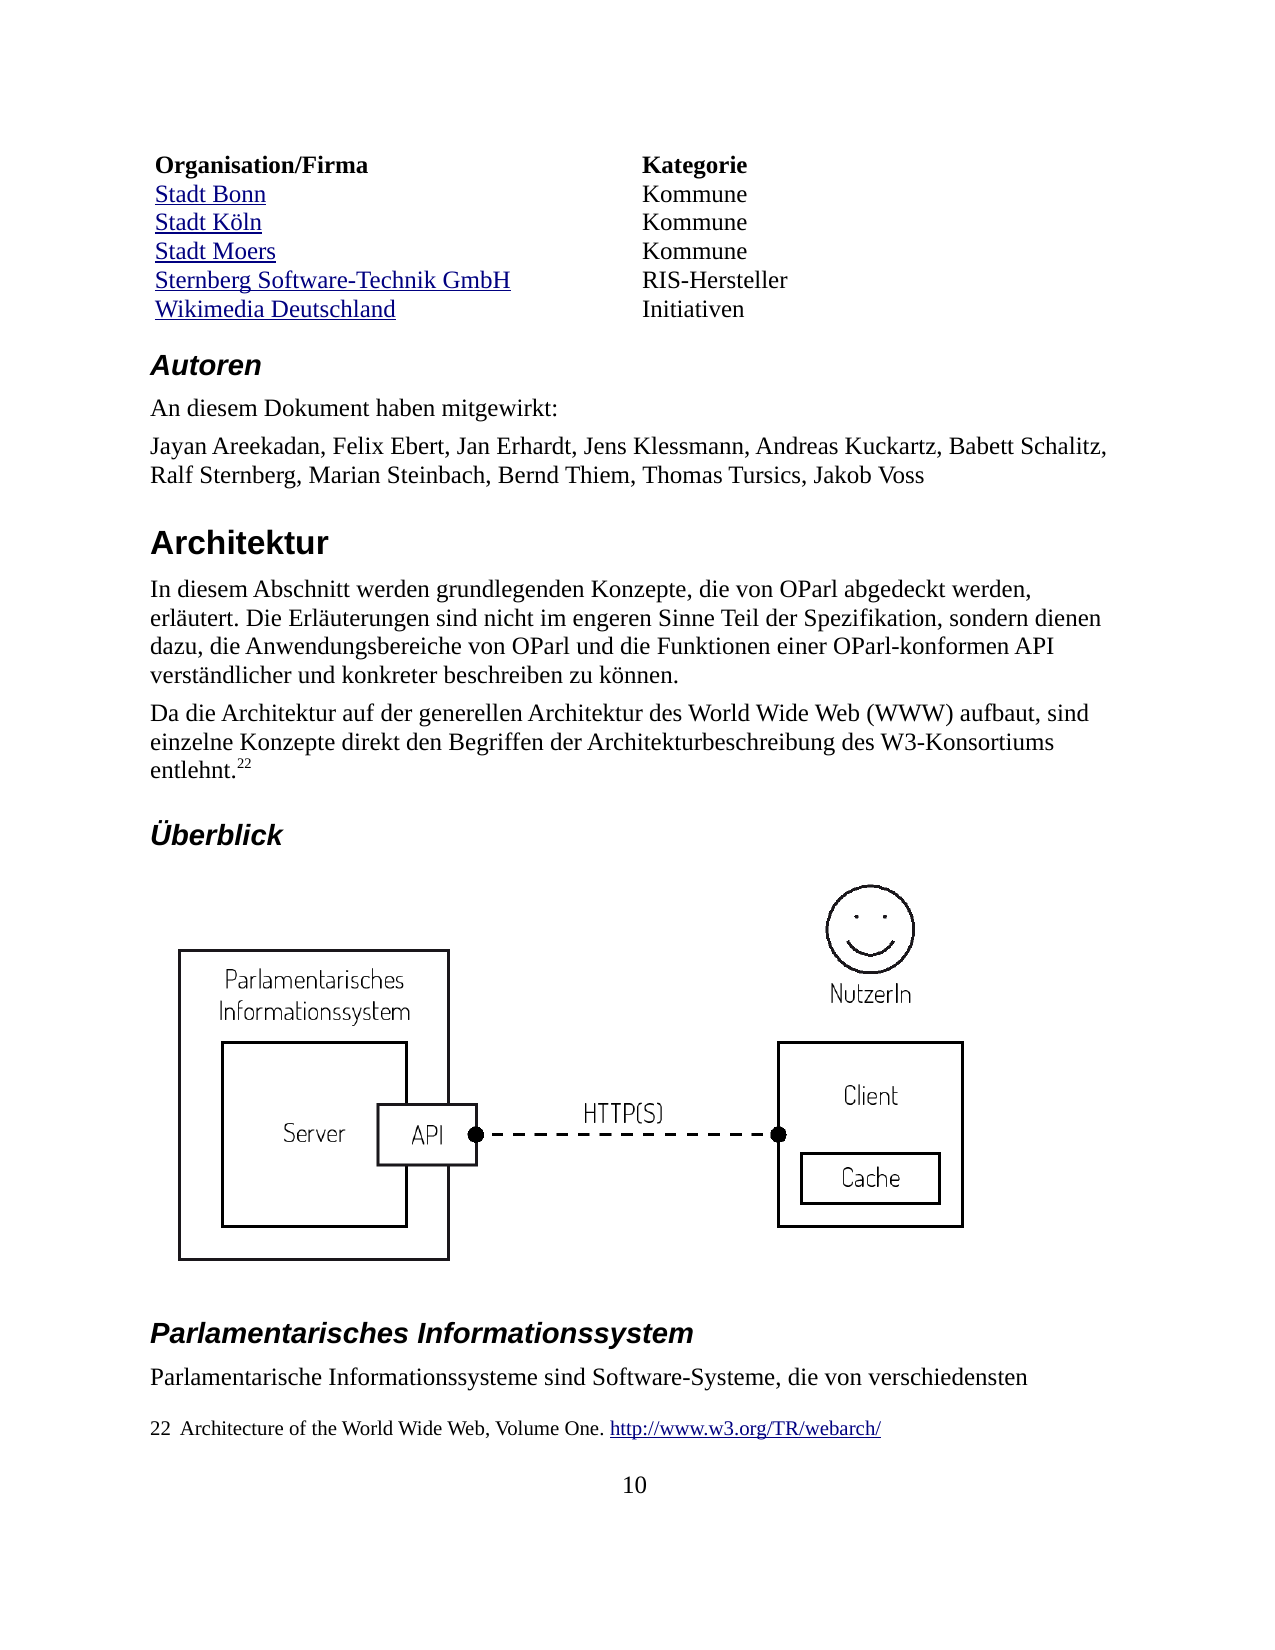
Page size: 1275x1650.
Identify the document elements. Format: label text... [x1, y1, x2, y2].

picture [150, 864, 990, 1292]
table_header Organisation/Firma [150, 150, 637, 179]
subtitle Architektur [150, 523, 1125, 561]
text Jayan Areekadan, Felix Ebert, Jan Erhardt, Jens Klessmann, Andreas Kuckartz, Babett Schalitz, Ralf Sternberg, Marian Steinbach, Bernd Thiem, Thomas Tursics, Jakob Voss [150, 431, 1125, 489]
text Architecture of the World Wide Web, Volume One. http://www.w3.org/TR/webarch/ [150, 1416, 1125, 1440]
subtitle Parlamentarisches Informationssystem [150, 1316, 1125, 1350]
table_cell Stadt Moers [150, 236, 637, 265]
table_cell Stadt Köln [150, 208, 637, 236]
table_cell Kommune [638, 208, 1125, 236]
table_header Kategorie [638, 150, 1125, 179]
table_cell Initiativen [638, 294, 1125, 322]
table_cell Sternberg Software-Technik GmbH [150, 265, 637, 294]
text An diesem Dokument haben mitgewirkt: [150, 393, 1125, 422]
table_cell Kommune [638, 179, 1125, 207]
text Da die Architektur auf der generellen Architektur des World Wide Web (WWW) aufbaut, sind einzelne Konzepte direkt den Begriffen der Architekturbeschreibung des W3-Konsortiums entlehnt. [150, 698, 1125, 784]
text In diesem Abschnitt werden grundlegenden Konzepte, die von OParl abgedeckt werden, erläutert. Die Erläuterungen sind nicht im engeren Sinne Teil der Spezifikation, sondern dienen dazu, die Anwendungsbereiche von OParl und die Funktionen einer OParl-konformen API verständlicher und konkreter beschreiben zu können. [150, 574, 1125, 689]
subtitle Autoren [150, 347, 1125, 381]
table_cell Kommune [638, 236, 1125, 265]
table_cell RIS-Hersteller [638, 265, 1125, 294]
subtitle Überblick [150, 818, 1125, 852]
text Parlamentarische Informationssysteme sind Software-Systeme, die von verschiedensten [150, 1362, 1125, 1391]
table_cell Stadt Bonn [150, 179, 637, 207]
table_cell Wikimedia Deutschland [150, 294, 637, 322]
